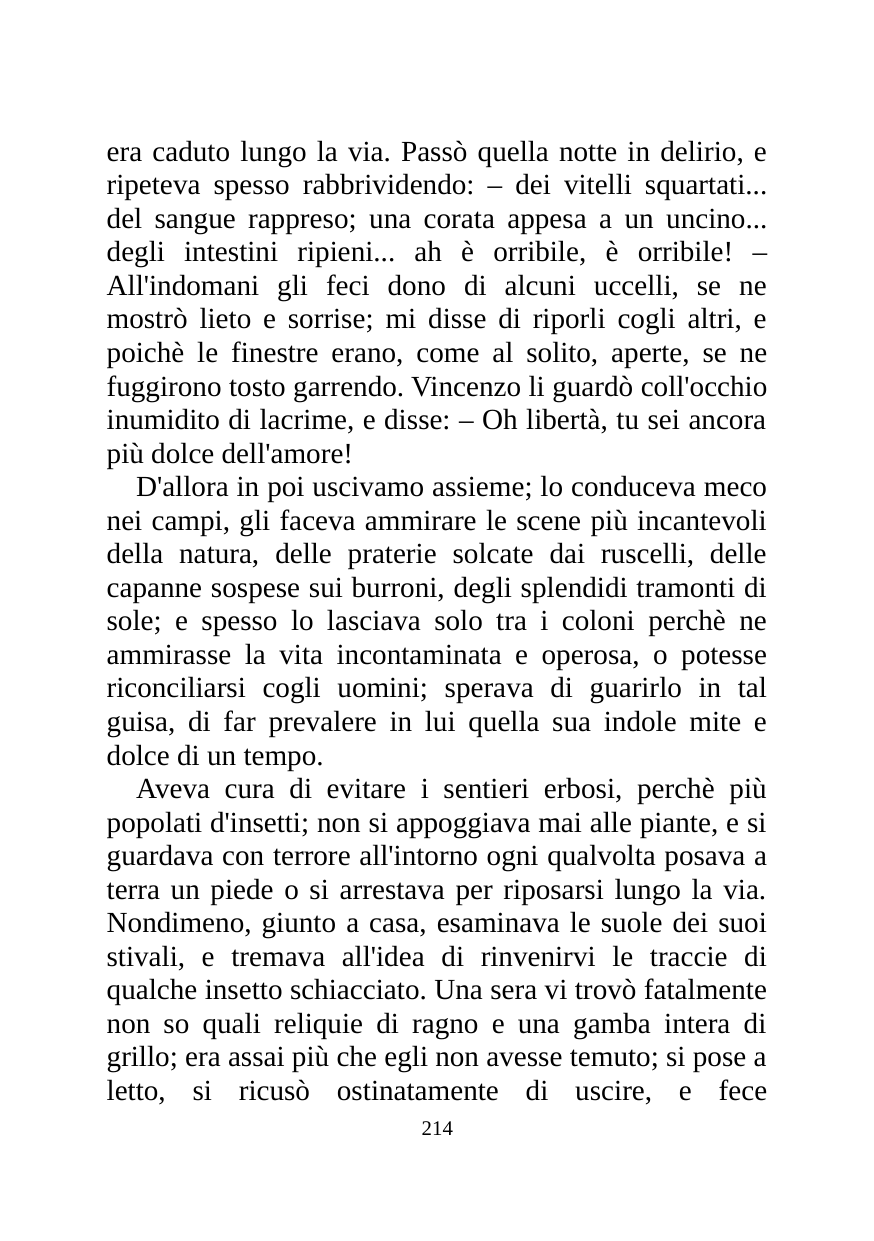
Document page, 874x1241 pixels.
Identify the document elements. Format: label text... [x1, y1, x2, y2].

text era caduto lungo la via. Passò quella notte in delirio, e ripeteva spesso rabbrividendo: – dei vitelli squartati... del sangue rappreso; una corata appesa a un uncino... degli intestini ripieni... ah è orribile, è orribile! – All'indomani gli feci dono di alcuni uccelli, se ne mostrò lieto e sorrise; mi disse di riporli cogli altri, e poichè le finestre erano, come al solito, aperte, se ne fuggirono tosto garrendo. Vincenzo li guardò coll'occhio inumidito di lacrime, e disse: – Oh libertà, tu sei ancora più dolce dell'amore! [106, 134, 768, 469]
text D'allora in poi uscivamo assieme; lo conduceva meco nei campi, gli faceva ammirare le scene più incantevoli della natura, delle praterie solcate dai ruscelli, delle capanne sospese sui burroni, degli splendidi tramonti di sole; e spesso lo lasciava solo tra i coloni perchè ne ammirasse la vita incontaminata e operosa, o potesse riconciliarsi cogli uomini; sperava di guarirlo in tal guisa, di far prevalere in lui quella sua indole mite e dolce di un tempo. [106, 469, 768, 771]
text Aveva cura di evitare i sentieri erbosi, perchè più popolati d'insetti; non si appoggiava mai alle piante, e si guardava con terrore all'intorno ogni qualvolta posava a terra un piede o si arrestava per riposarsi lungo la via. Nondimeno, giunto a casa, esaminava le suole dei suoi stivali, e tremava all'idea di rinvenirvi le traccie di qualche insetto schiacciato. Una sera vi trovò fatalmente non so quali reliquie di ragno e una gamba intera di grillo; era assai più che egli non avesse temuto; si pose a letto, si ricusò ostinatamente di uscire, e fece [106, 771, 768, 1107]
